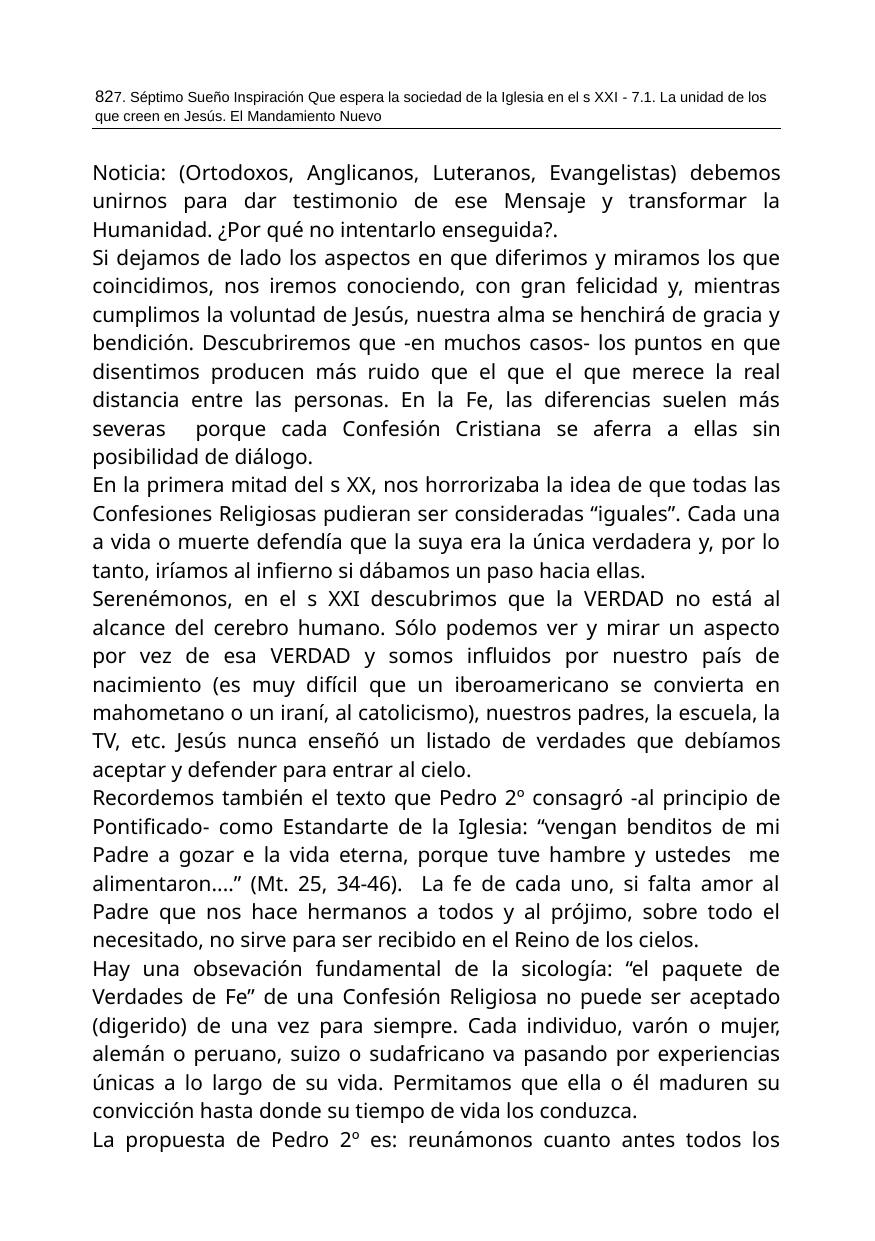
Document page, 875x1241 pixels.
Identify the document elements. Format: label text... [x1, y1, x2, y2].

text En la primera mitad del s XX, nos horrorizaba la idea de que todas las Confesiones Religiosas pudieran ser consideradas “iguales”. Cada una a vida o muerte defendía que la suya era la única verdadera y, por lo tanto, iríamos al infierno si dábamos un paso hacia ellas. [92, 471, 781, 584]
text La propuesta de Pedro 2º es: reunámonos cuanto antes todos los [92, 1125, 781, 1153]
text Si dejamos de lado los aspectos en que diferimos y miramos los que coincidimos, nos iremos conociendo, con gran felicidad y, mientras cumplimos la voluntad de Jesús, nuestra alma se henchirá de gracia y bendición. Descubriremos que -en muchos casos- los puntos en que disentimos producen más ruido que el que el que merece la real distancia entre las personas. En la Fe, las diferencias suelen más severas porque cada Confesión Cristiana se aferra a ellas sin posibilidad de diálogo. [92, 243, 781, 471]
text Serenémonos, en el s XXI descubrimos que la VERDAD no está al alcance del cerebro humano. Sólo podemos ver y mirar un aspecto por vez de esa VERDAD y somos influidos por nuestro país de nacimiento (es muy difícil que un iberoamericano se convierta en mahometano o un iraní, al catolicismo), nuestros padres, la escuela, la TV, etc. Jesús nunca enseñó un listado de verdades que debíamos aceptar y defender para entrar al cielo. [92, 584, 781, 783]
text Recordemos también el texto que Pedro 2º consagró -al principio de Pontificado- como Estandarte de la Iglesia: “vengan benditos de mi Padre a gozar e la vida eterna, porque tuve hambre y ustedes me alimentaron....” (Mt. 25, 34-46). La fe de cada uno, si falta amor al Padre que nos hace hermanos a todos y al prójimo, sobre todo el necesitado, no sirve para ser recibido en el Reino de los cielos. [92, 783, 781, 954]
text Noticia: (Ortodoxos, Anglicanos, Luteranos, Evangelistas) debemos unirnos para dar testimonio de ese Mensaje y transformar la Humanidad. ¿Por qué no intentarlo enseguida?. [92, 158, 781, 243]
text Hay una obsevación fundamental de la sicología: “el paquete de Verdades de Fe” de una Confesión Religiosa no puede ser aceptado (digerido) de una vez para siempre. Cada individuo, varón o mujer, alemán o peruano, suizo o sudafricano va pasando por experiencias únicas a lo largo de su vida. Permitamos que ella o él maduren su convicción hasta donde su tiempo de vida los conduzca. [92, 954, 781, 1125]
